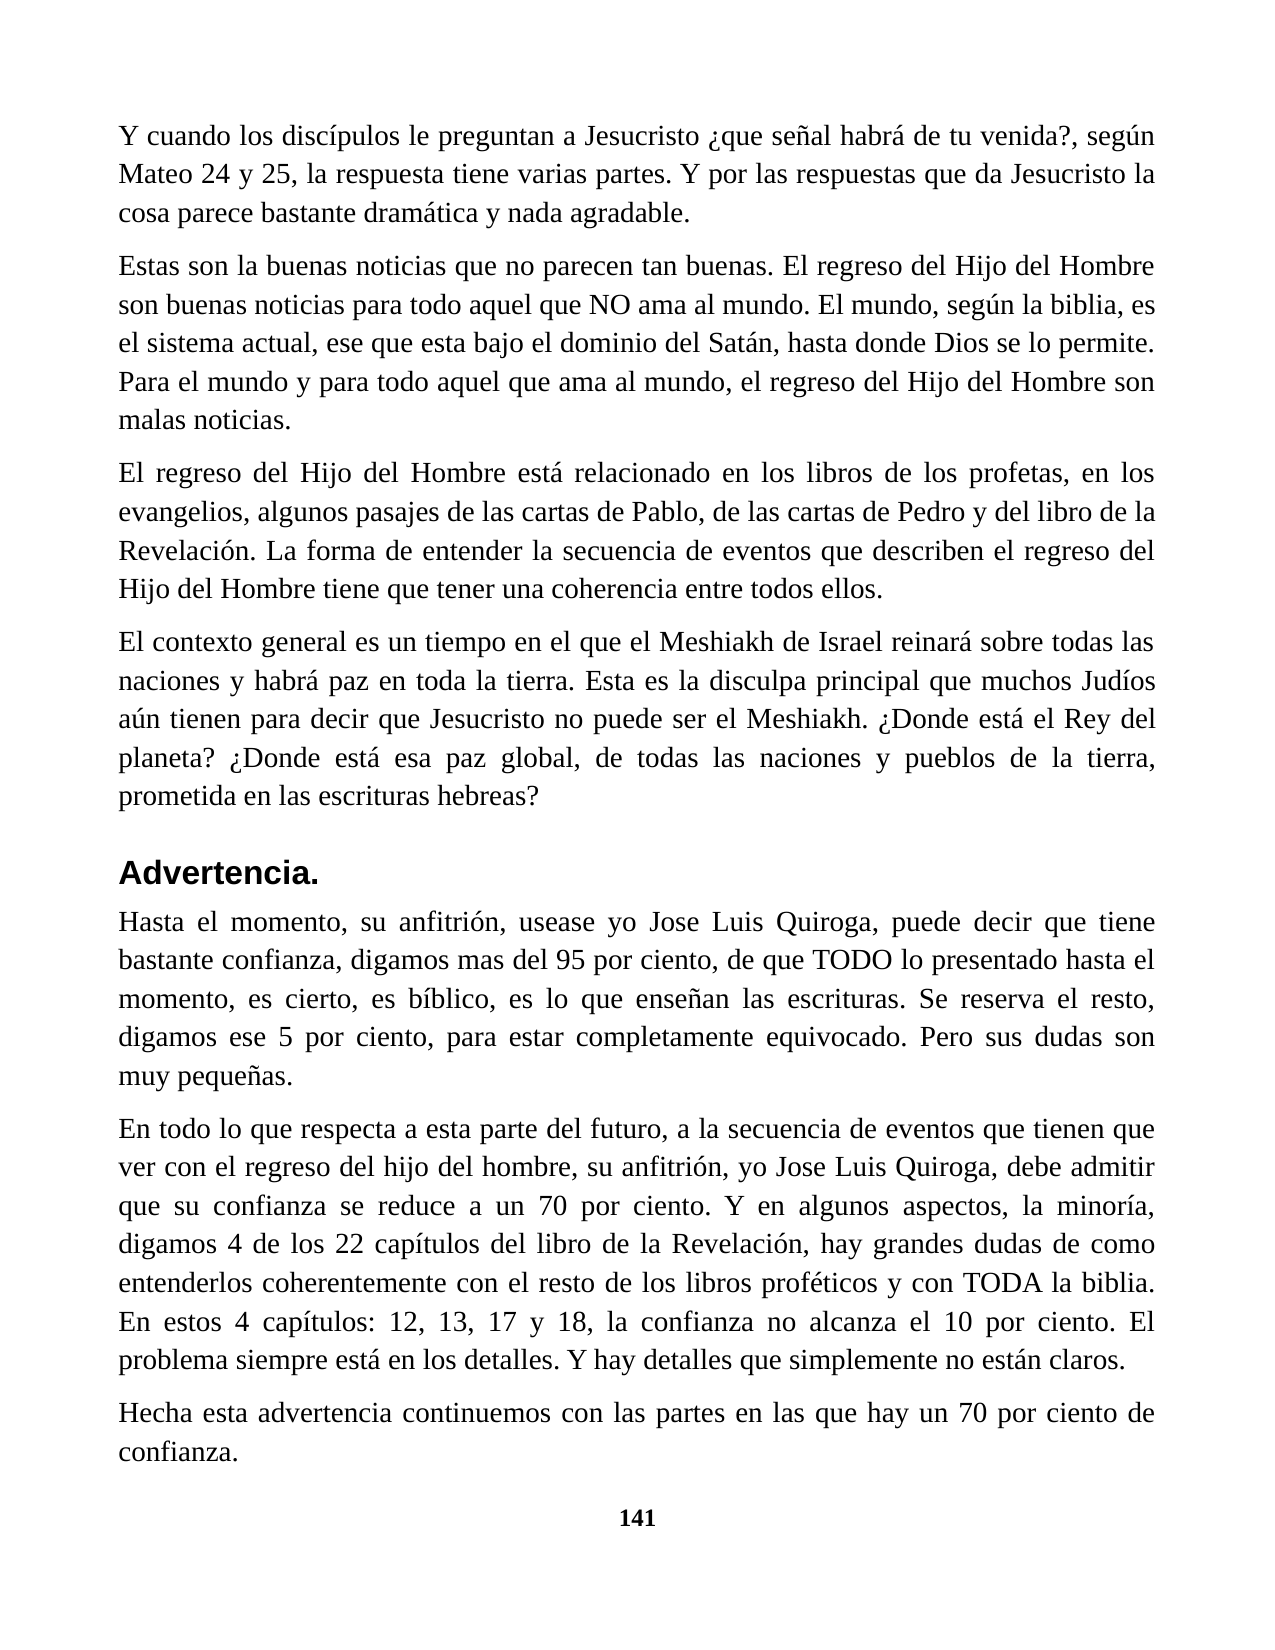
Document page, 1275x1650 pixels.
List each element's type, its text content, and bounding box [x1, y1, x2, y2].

text El contexto general es un tiempo en el que el Meshiakh de Israel reinará sobre todas las naciones y habrá paz en toda la tierra. Esta es la disculpa principal que muchos Judíos aún tienen para decir que Jesucristo no puede ser el Meshiakh. ¿Donde está el Rey del planeta? ¿Donde está esa paz global, de todas las naciones y pueblos de la tierra, prometida en las escrituras hebreas? [118, 624, 1157, 812]
text Estas son la buenas noticias que no parecen tan buenas. El regreso del Hijo del Hombre son buenas noticias para todo aquel que NO ama al mundo. El mundo, según la biblia, es el sistema actual, ese que esta bajo el dominio del Satán, hasta donde Dios se lo permite. Para el mundo y para todo aquel que ama al mundo, el regreso del Hijo del Hombre son malas noticias. [118, 248, 1157, 436]
text Y cuando los discípulos le preguntan a Jesucristo ¿que señal habrá de tu venida?, según Mateo 24 y 25, la respuesta tiene varias partes. Y por las respuestas que da Jesucristo la cosa parece bastante dramática y nada agradable. [118, 118, 1157, 229]
text Hecha esta advertencia continuemos con las partes en las que hay un 70 por ciento de confianza. [118, 1395, 1157, 1467]
text En todo lo que respecta a esta parte del futuro, a la secuencia de eventos que tienen que ver con el regreso del hijo del hombre, su anfitrión, yo Jose Luis Quiroga, debe admitir que su confianza se reduce a un 70 por ciento. Y en algunos aspectos, la minoría, digamos 4 de los 22 capítulos del libro de la Revelación, hay grandes dudas de como entenderlos coherentemente con el resto de los libros proféticos y con TODA la biblia. En estos 4 capítulos: 12, 13, 17 y 18, la confianza no alcanza el 10 por ciento. El problema siempre está en los detalles. Y hay detalles que simplemente no están claros. [118, 1111, 1157, 1376]
text El regreso del Hijo del Hombre está relacionado en los libros de los profetas, en los evangelios, algunos pasajes de las cartas de Pablo, de las cartas de Pedro y del libro de la Revelación. La forma de entender la secuencia de eventos que describen el regreso del Hijo del Hombre tiene que tener una coherencia entre todos ellos. [118, 456, 1157, 605]
subtitle Advertencia. [118, 852, 1157, 891]
text Hasta el momento, su anfitrión, usease yo Jose Luis Quiroga, puede decir que tiene bastante confianza, digamos mas del 95 por ciento, de que TODO lo presentado hasta el momento, es cierto, es bíblico, es lo que enseñan las escrituras. Se reserva el resto, digamos ese 5 por ciento, para estar completamente equivocado. Pero sus dudas son muy pequeñas. [118, 904, 1157, 1091]
